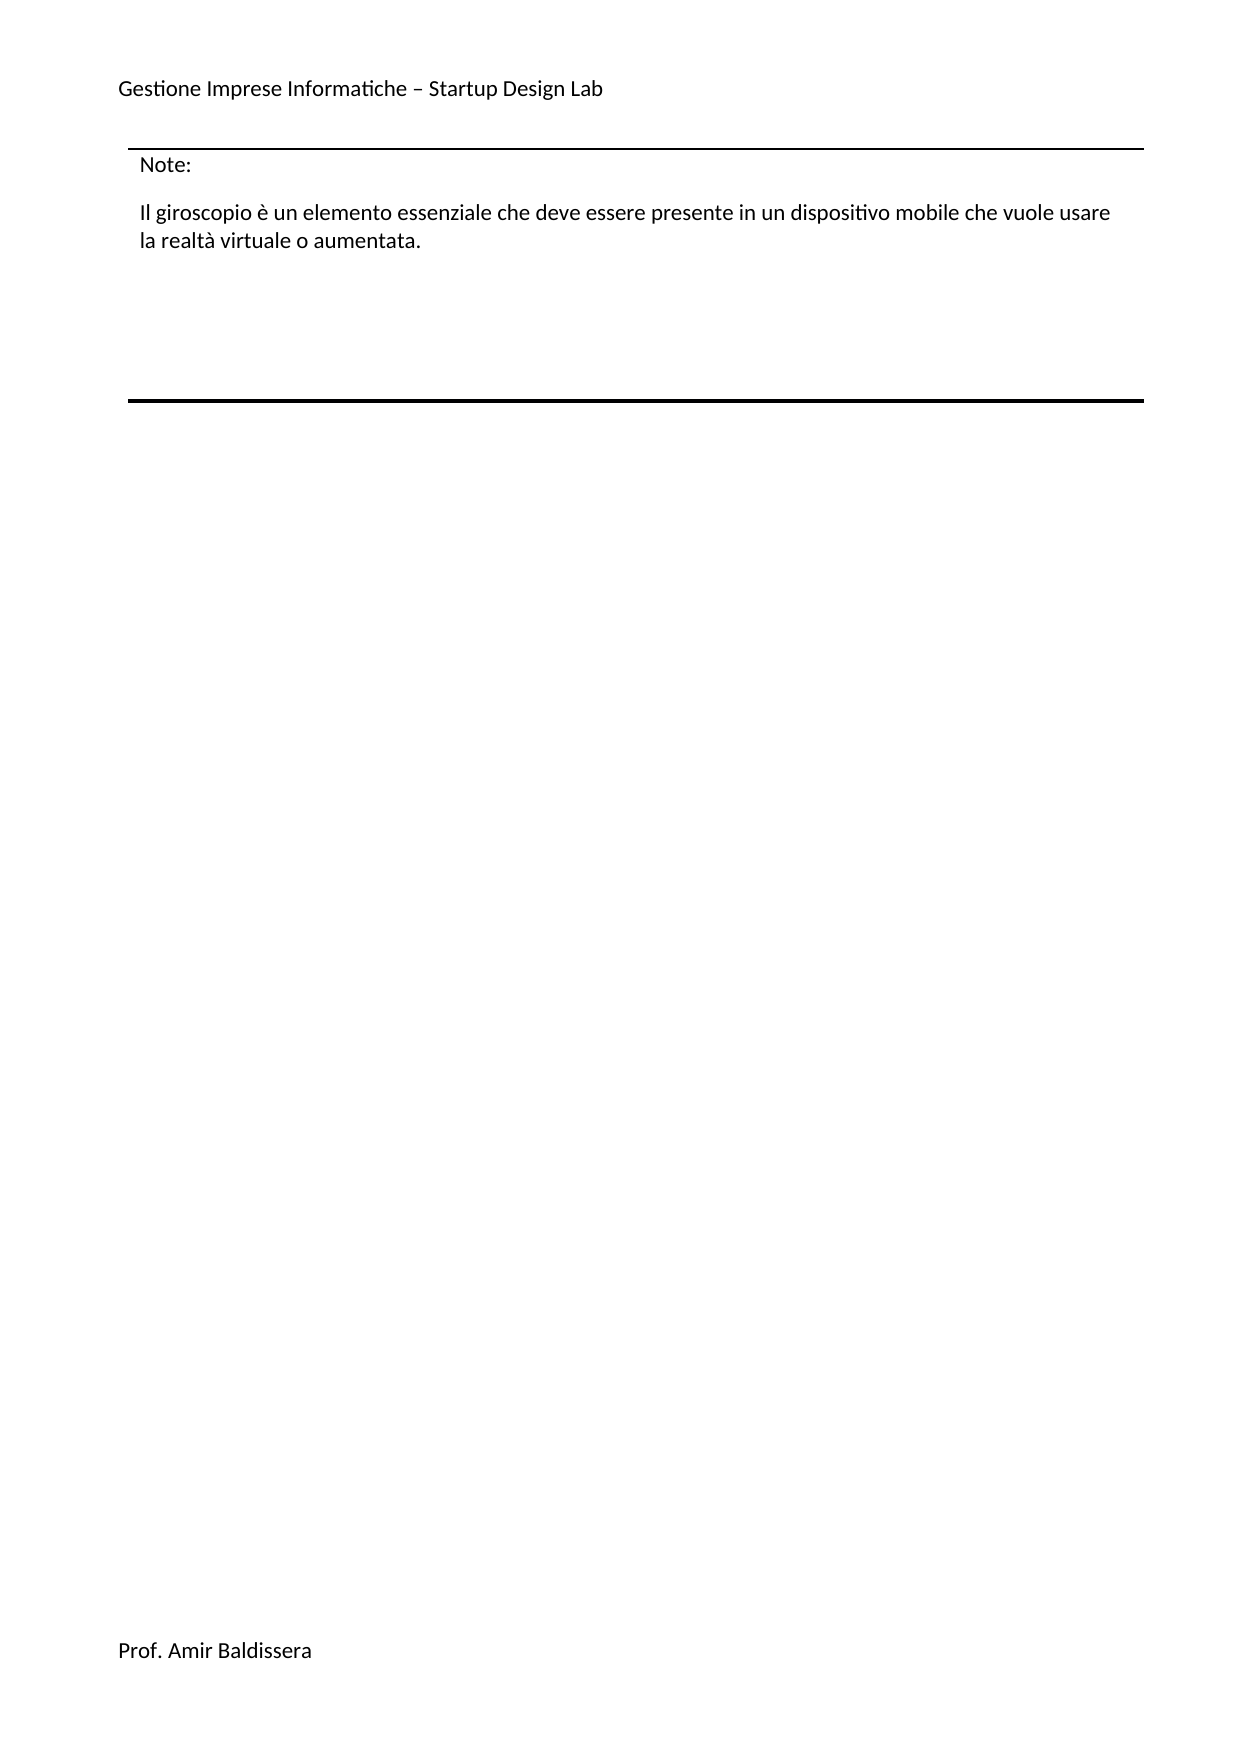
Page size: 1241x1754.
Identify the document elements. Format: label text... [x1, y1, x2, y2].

table_cell Note: Il giroscopio è un elemento essenziale che deve essere presente in un dispositivo mobile che vuole usare la realtà virtuale o aumentata. [128, 150, 1144, 398]
